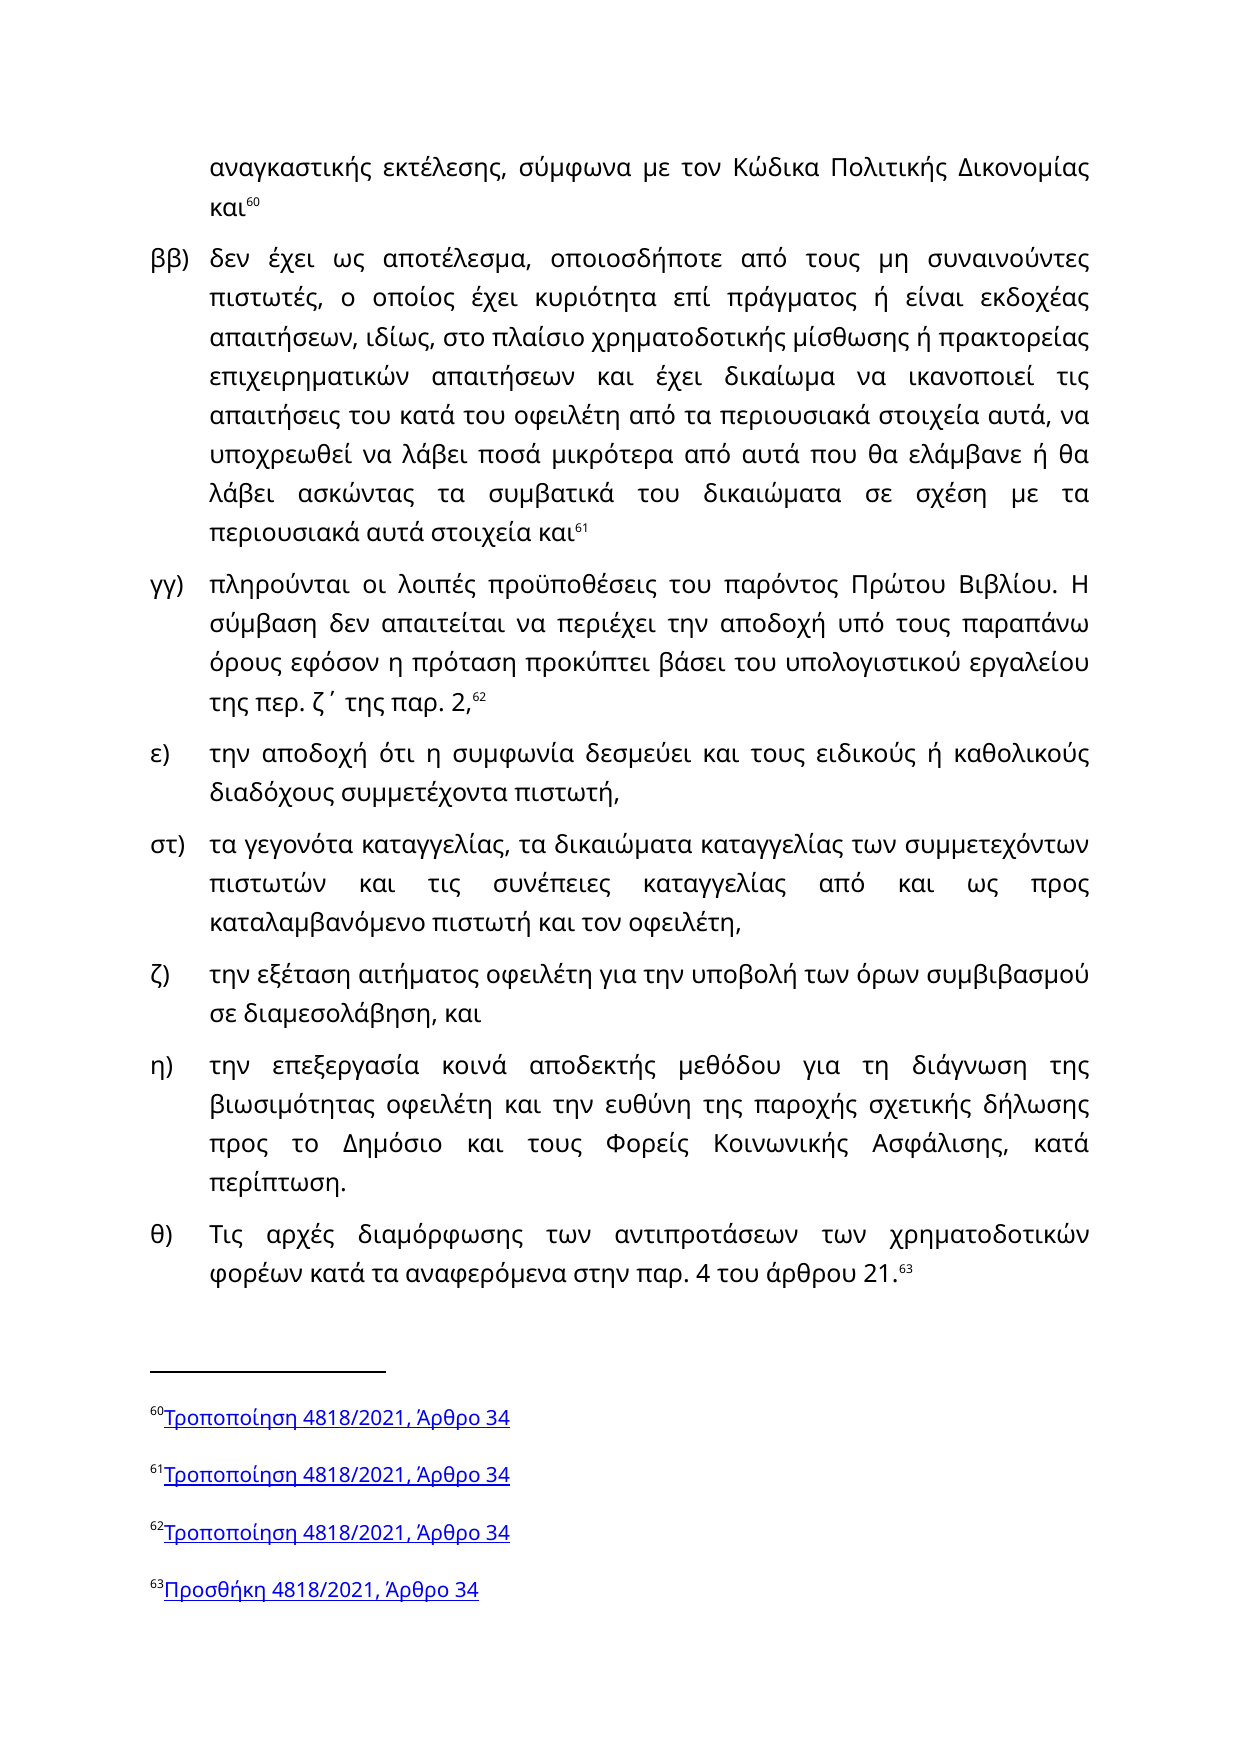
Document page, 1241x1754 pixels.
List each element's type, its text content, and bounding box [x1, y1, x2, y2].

list στ) τα γεγονότα καταγγελίας, τα δικαιώματα καταγγελίας των συμμετεχόντων πιστωτών και τις συνέπειες καταγγελίας από και ως προς καταλαμβανόμενο πιστωτή και τον οφειλέτη, [150, 827, 1090, 939]
list αναγκαστικής εκτέλεσης, σύμφωνα με τον Κώδικα Πολιτικής Δικονομίας και [150, 150, 1090, 223]
text Προσθήκη 4818/2021, Άρθρο 34 [150, 1576, 1090, 1604]
text Τροποποίηση 4818/2021, Άρθρο 34 [150, 1403, 1090, 1431]
list γγ) πληρούνται οι λοιπές προϋποθέσεις του παρόντος Πρώτου Βιβλίου. Η σύμβαση δεν απαιτείται να περιέχει την αποδοχή υπό τους παραπάνω όρους εφόσον η πρόταση προκύπτει βάσει του υπολογιστικού εργαλείου της περ. ζ΄ της παρ. 2, [150, 567, 1090, 718]
list ζ) την εξέταση αιτήματος οφειλέτη για την υποβολή των όρων συμβιβασμού σε διαμεσολάβηση, και [150, 957, 1090, 1030]
text Τροποποίηση 4818/2021, Άρθρο 34 [150, 1518, 1090, 1546]
list η) την επεξεργασία κοινά αποδεκτής μεθόδου για τη διάγνωση της βιωσιμότητας οφειλέτη και την ευθύνη της παροχής σχετικής δήλωσης προς το Δημόσιο και τους Φορείς Κοινωνικής Ασφάλισης, κατά περίπτωση. [150, 1047, 1090, 1199]
list ββ) δεν έχει ως αποτέλεσμα, οποιοσδήποτε από τους μη συναινούντες πιστωτές, ο οποίος έχει κυριότητα επί πράγματος ή είναι εκδοχέας απαιτήσεων, ιδίως, στο πλαίσιο χρηματοδοτικής μίσθωσης ή πρακτορείας επιχειρηματικών απαιτήσεων και έχει δικαίωμα να ικανοποιεί τις απαιτήσεις του κατά του οφειλέτη από τα περιουσιακά στοιχεία αυτά, να υποχρεωθεί να λάβει ποσά μικρότερα από αυτά που θα ελάμβανε ή θα λάβει ασκώντας τα συμβατικά του δικαιώματα σε σχέση με τα περιουσιακά αυτά στοιχεία και [150, 241, 1090, 549]
text Τροποποίηση 4818/2021, Άρθρο 34 [150, 1460, 1090, 1489]
list θ) Τις αρχές διαμόρφωσης των αντιπροτάσεων των χρηματοδοτικών φορέων κατά τα αναφερόμενα στην παρ. 4 του άρθρου 21. [150, 1217, 1090, 1290]
list ε) την αποδοχή ότι η συμφωνία δεσμεύει και τους ειδικούς ή καθολικούς διαδόχους συμμετέχοντα πιστωτή, [150, 736, 1090, 809]
